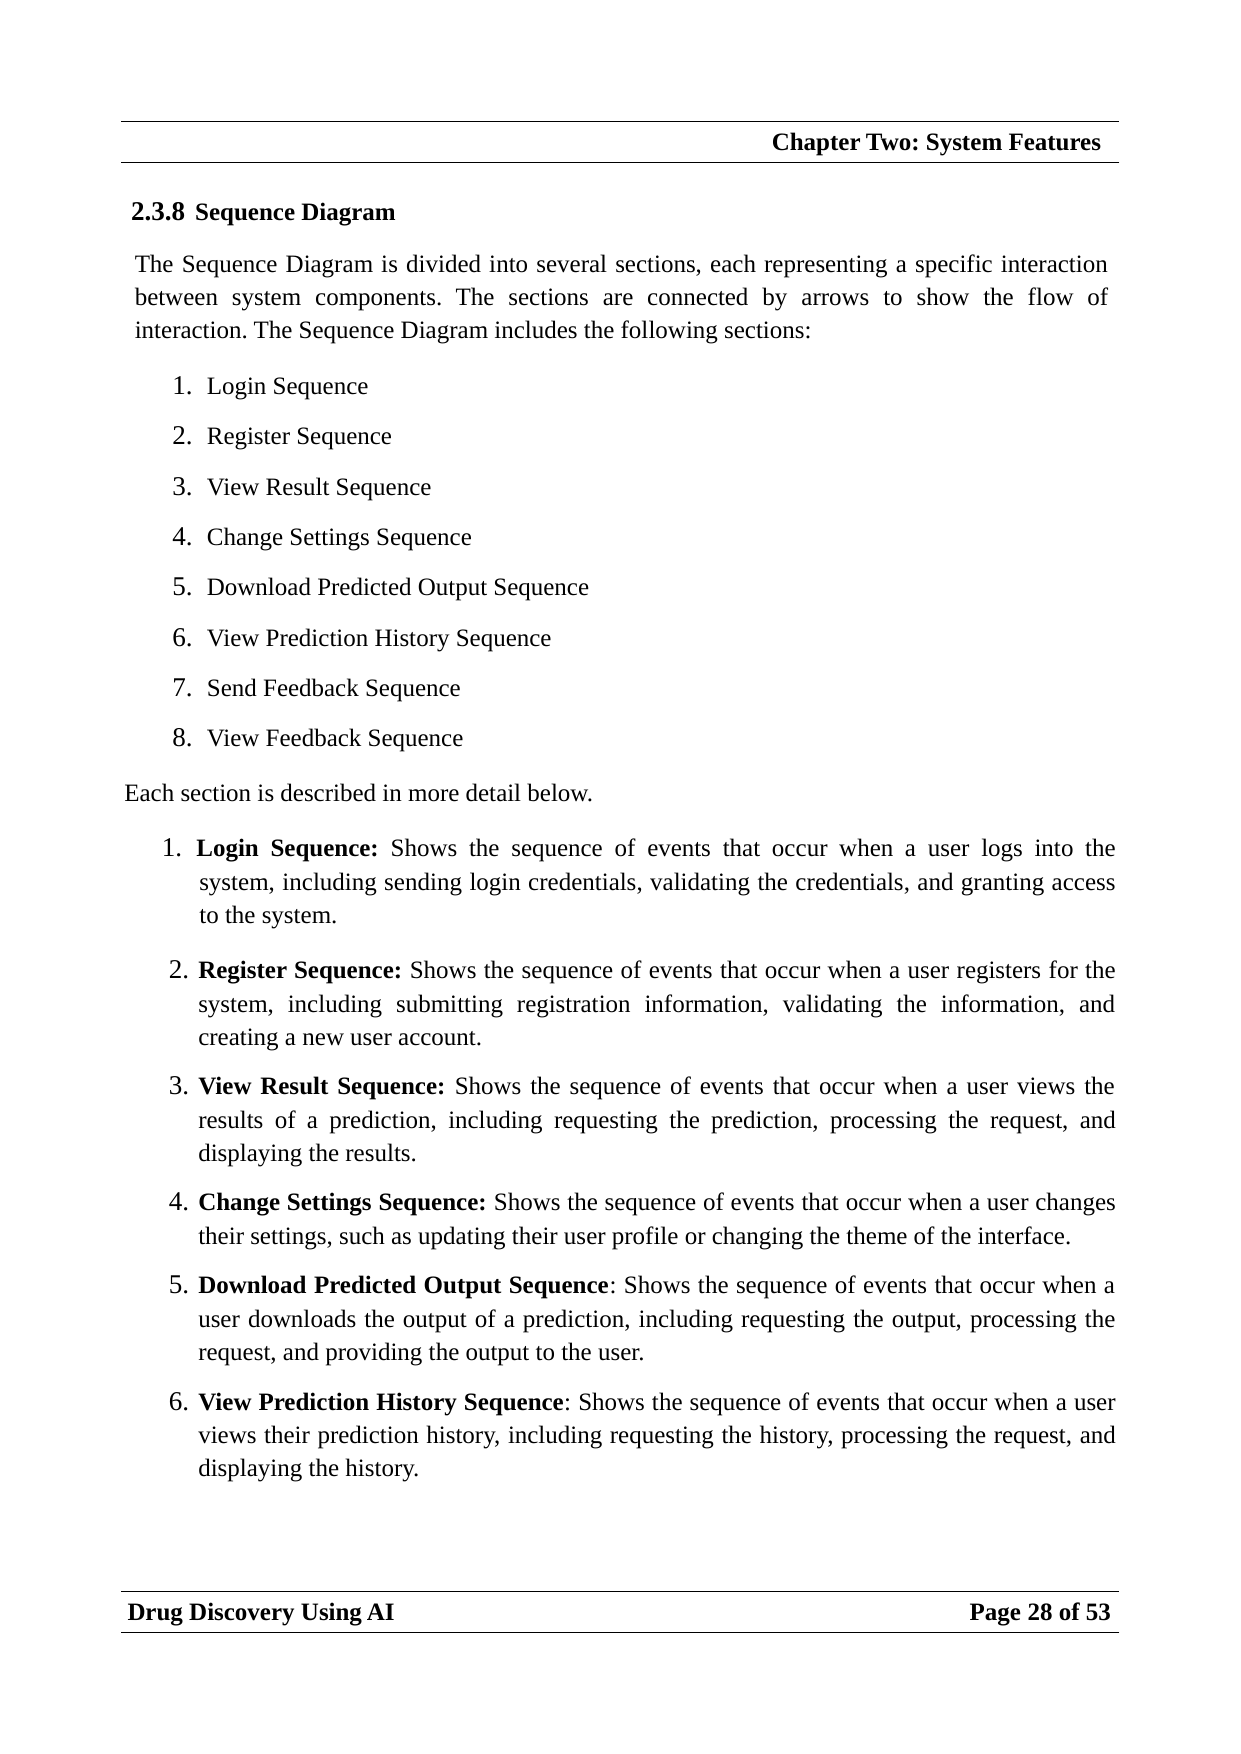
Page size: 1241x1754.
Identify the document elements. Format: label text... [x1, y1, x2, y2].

list Send Feedback Sequence [169, 668, 1119, 702]
list Login Sequence: Shows the sequence of events that occur when a user logs into the system, including sending login credentials, validating the credentials, and granting access to the system. [159, 828, 1119, 932]
list View Feedback Sequence [169, 718, 1119, 756]
text The Sequence Diagram is divided into several sections, each representing a specific interaction between system components. The sections are connected by arrows to show the flow of interaction. The Sequence Diagram includes the following sections: [132, 246, 1113, 347]
list Download Predicted Output Sequence: Shows the sequence of events that occur when a user downloads the output of a prediction, including requesting the output, processing the request, and providing the output to the user. [166, 1266, 1119, 1366]
list Login Sequence [169, 366, 1119, 400]
subtitle Sequence Diagram [121, 192, 1119, 229]
list Change Settings Sequence: Shows the sequence of events that occur when a user changes their settings, such as updating their user profile or changing the theme of the interface. [166, 1182, 1119, 1250]
list Download Predicted Output Sequence [169, 567, 1119, 602]
list Register Sequence [169, 416, 1119, 451]
list View Prediction History Sequence: Shows the sequence of events that occur when a user views their prediction history, including requesting the history, processing the request, and displaying the history. [166, 1382, 1119, 1482]
list View Result Sequence: Shows the sequence of events that occur when a user views the results of a prediction, including requesting the prediction, processing the request, and displaying the results. [166, 1066, 1119, 1167]
list Register Sequence: Shows the sequence of events that occur when a user registers for the system, including submitting registration information, validating the information, and creating a new user account. [166, 950, 1119, 1051]
list View Result Sequence [169, 467, 1119, 501]
text Each section is described in more detail below. [121, 775, 1119, 809]
list Change Settings Sequence [169, 517, 1119, 551]
list View Prediction History Sequence [169, 618, 1119, 652]
